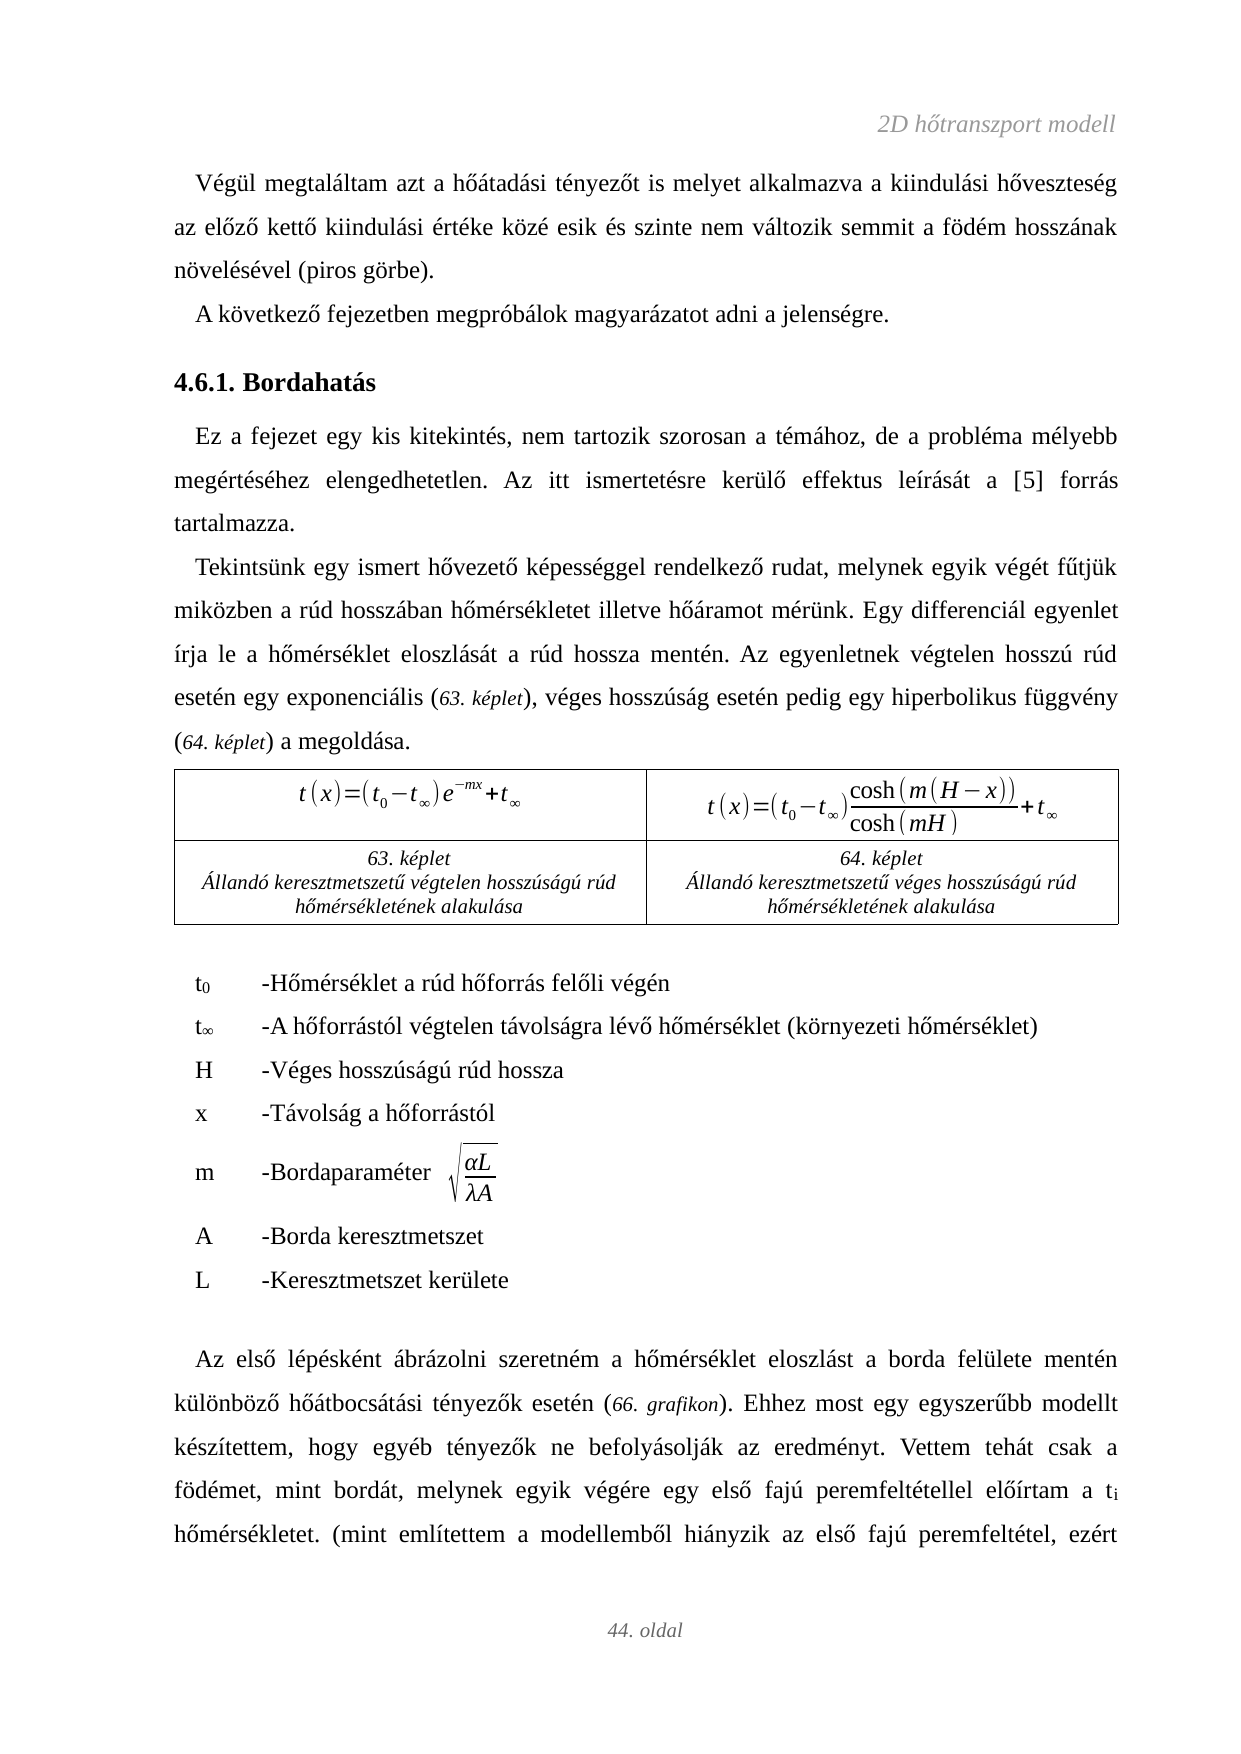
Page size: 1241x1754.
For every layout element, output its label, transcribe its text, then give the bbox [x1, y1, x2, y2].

table_cell 63. képlet Állandó keresztmetszetű végtelen hosszúságú rúd hőmérsékletének alakulása [175, 841, 646, 924]
text m -Bordaparaméter [174, 1142, 1118, 1207]
text t∞ -A hőforrástól végtelen távolságra lévő hőmérséklet (környezeti hőmérséklet) [174, 1011, 1118, 1040]
text A -Borda keresztmetszet [174, 1221, 1118, 1250]
text Ez a fejezet egy kis kitekintés, nem tartozik szorosan a témához, de a probléma mélyebb megértéséhez elengedhetetlen. Az itt ismertetésre kerülő effektus leírását a [5] forrás tartalmazza. [174, 421, 1118, 537]
text Az első lépésként ábrázolni szeretném a hőmérséklet eloszlást a borda felülete mentén különböző hőátbocsátási tényezők esetén (66. grafikon). Ehhez most egy egyszerűbb modellt készítettem, hogy egyéb tényezők ne befolyásolják az eredményt. Vettem tehát csak a födémet, mint bordát, melynek egyik végére egy első fajú peremfeltétellel előírtam a ti hőmérsékletet. (mint említettem a modellemből hiányzik az első fajú peremfeltétel, ezért [174, 1344, 1118, 1548]
text t0 -Hőmérséklet a rúd hőforrás felőli végén [174, 968, 1118, 997]
table_header [175, 770, 646, 840]
table_cell 64. képlet Állandó keresztmetszetű véges hosszúságú rúd hőmérsékletének alakulása [647, 841, 1118, 924]
text x -Távolság a hőforrástól [174, 1098, 1118, 1127]
text A következő fejezetben megpróbálok magyarázatot adni a jelenségre. [174, 298, 1118, 328]
text Végül megtaláltam azt a hőátadási tényezőt is melyet alkalmazva a kiindulási hőveszteség az előző kettő kiindulási értéke közé esik és szinte nem változik semmit a födém hosszának növelésével (piros görbe). [174, 168, 1118, 284]
text L -Keresztmetszet kerülete [174, 1265, 1118, 1294]
text H -Véges hosszúságú rúd hossza [174, 1055, 1118, 1084]
table_header [647, 770, 1118, 840]
subtitle Bordahatás [174, 366, 1118, 397]
text Tekintsünk egy ismert hővezető képességgel rendelkező rudat, melynek egyik végét fűtjük miközben a rúd hosszában hőmérsékletet illetve hőáramot mérünk. Egy differenciál egyenlet írja le a hőmérséklet eloszlását a rúd hossza mentén. Az egyenletnek végtelen hosszú rúd esetén egy exponenciális (63. képlet), véges hosszúság esetén pedig egy hiperbolikus függvény (64. képlet) a megoldása. [174, 552, 1118, 755]
